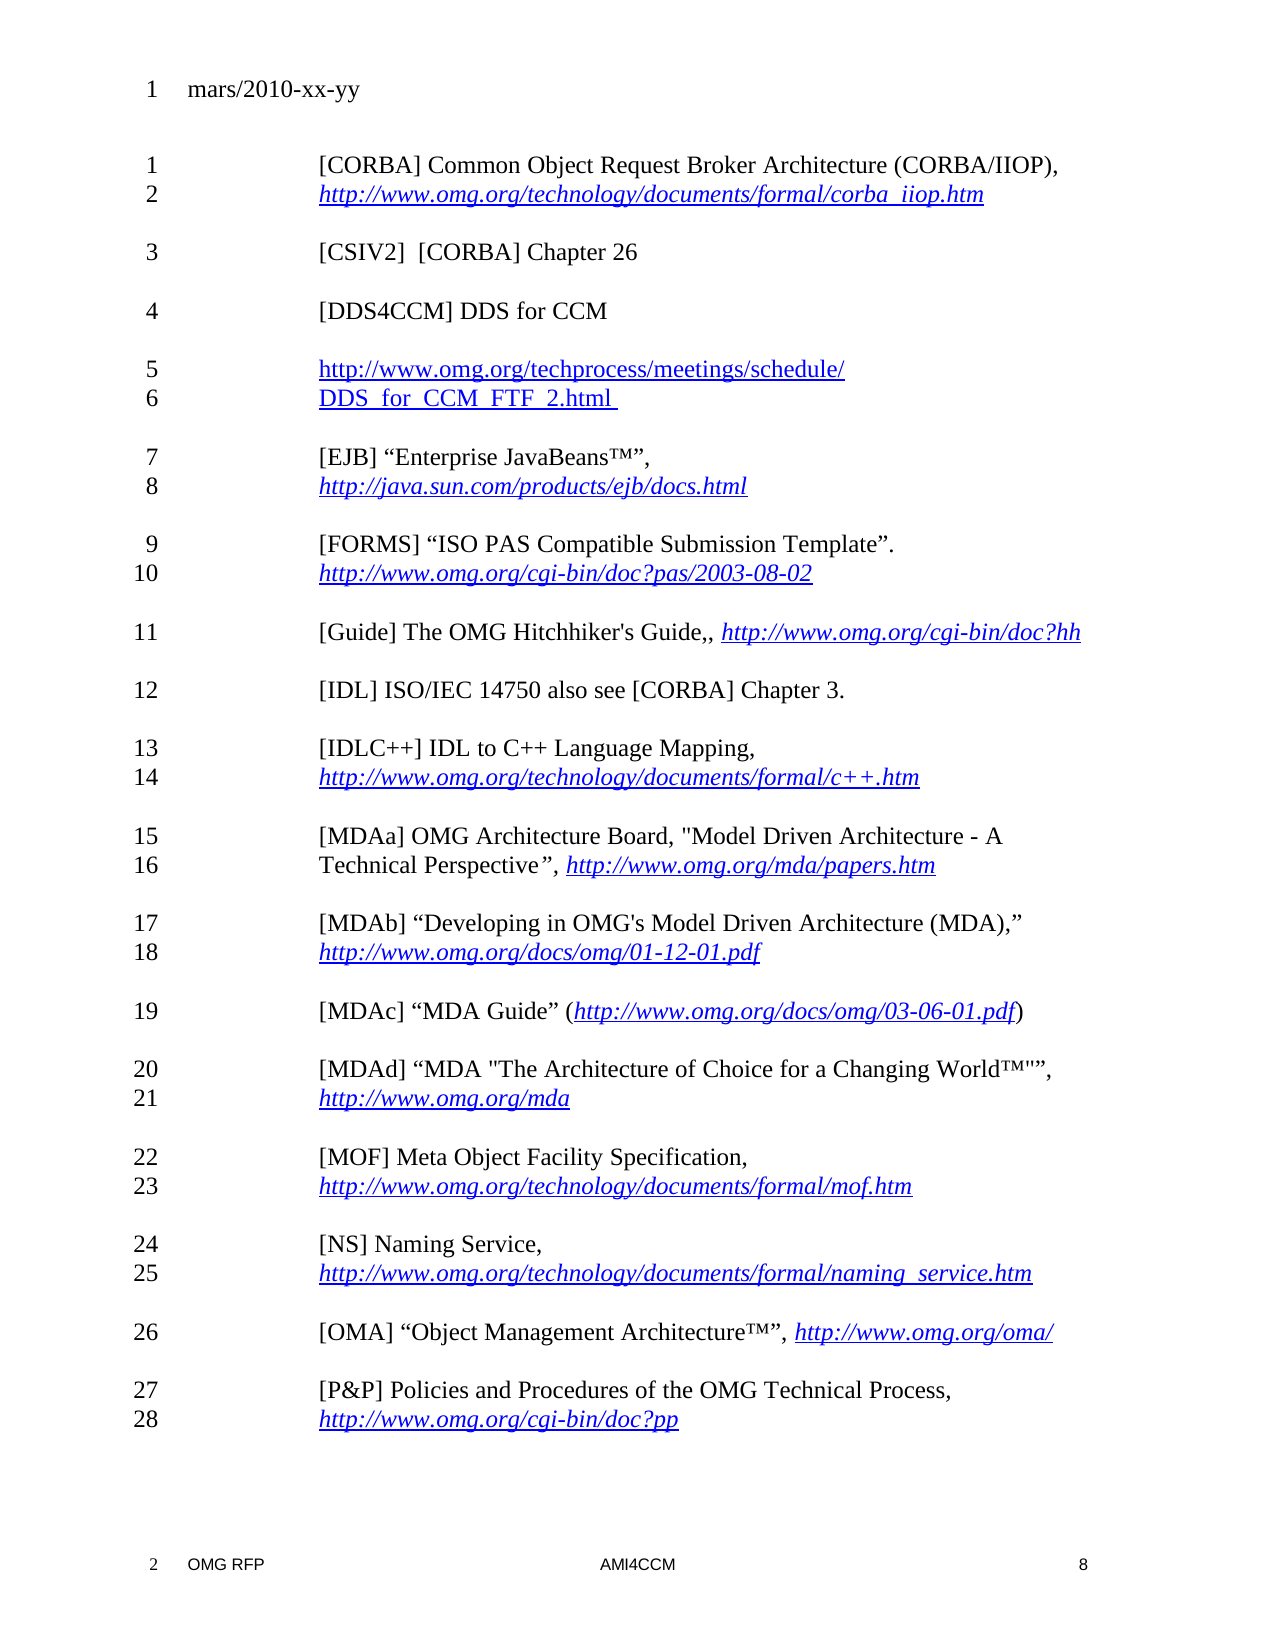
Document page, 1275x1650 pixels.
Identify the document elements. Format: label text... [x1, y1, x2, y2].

text [MDAa] OMG Architecture Board, "Model Driven Architecture - A Technical Perspective”, http://www.omg.org/mda/papers.htm [319, 821, 1087, 879]
text [MOF] Meta Object Facility Specification, http://www.omg.org/technology/documents/formal/mof.htm [319, 1142, 1087, 1200]
text http://www.omg.org/techprocess/meetings/schedule/DDS_for_CCM_FTF_2.html [319, 354, 1087, 412]
text [OMA] “Object Management Architecture™”, http://www.omg.org/oma/ [319, 1317, 1087, 1346]
text [CORBA] Common Object Request Broker Architecture (CORBA/IIOP), http://www.omg.org/technology/documents/formal/corba_iiop.htm [319, 150, 1087, 208]
text [IDLC++] IDL to C++ Language Mapping, http://www.omg.org/technology/documents/formal/c++.htm [319, 733, 1087, 792]
text [MDAc] “MDA Guide” (http://www.omg.org/docs/omg/03-06-01.pdf) [319, 996, 1087, 1025]
text [FORMS] “ISO PAS Compatible Submission Template”. http://www.omg.org/cgi-bin/doc?pas/2003-08-02 [319, 529, 1087, 587]
text [MDAb] “Developing in OMG's Model Driven Architecture (MDA),” http://www.omg.org/docs/omg/01-12-01.pdf [319, 908, 1087, 967]
text [CSIV2] [CORBA] Chapter 26 [319, 237, 1087, 267]
text [MDAd] “MDA "The Architecture of Choice for a Changing World™"”, http://www.omg.org/mda [319, 1054, 1087, 1112]
text [IDL] ISO/IEC 14750 also see [CORBA] Chapter 3. [319, 675, 1087, 704]
